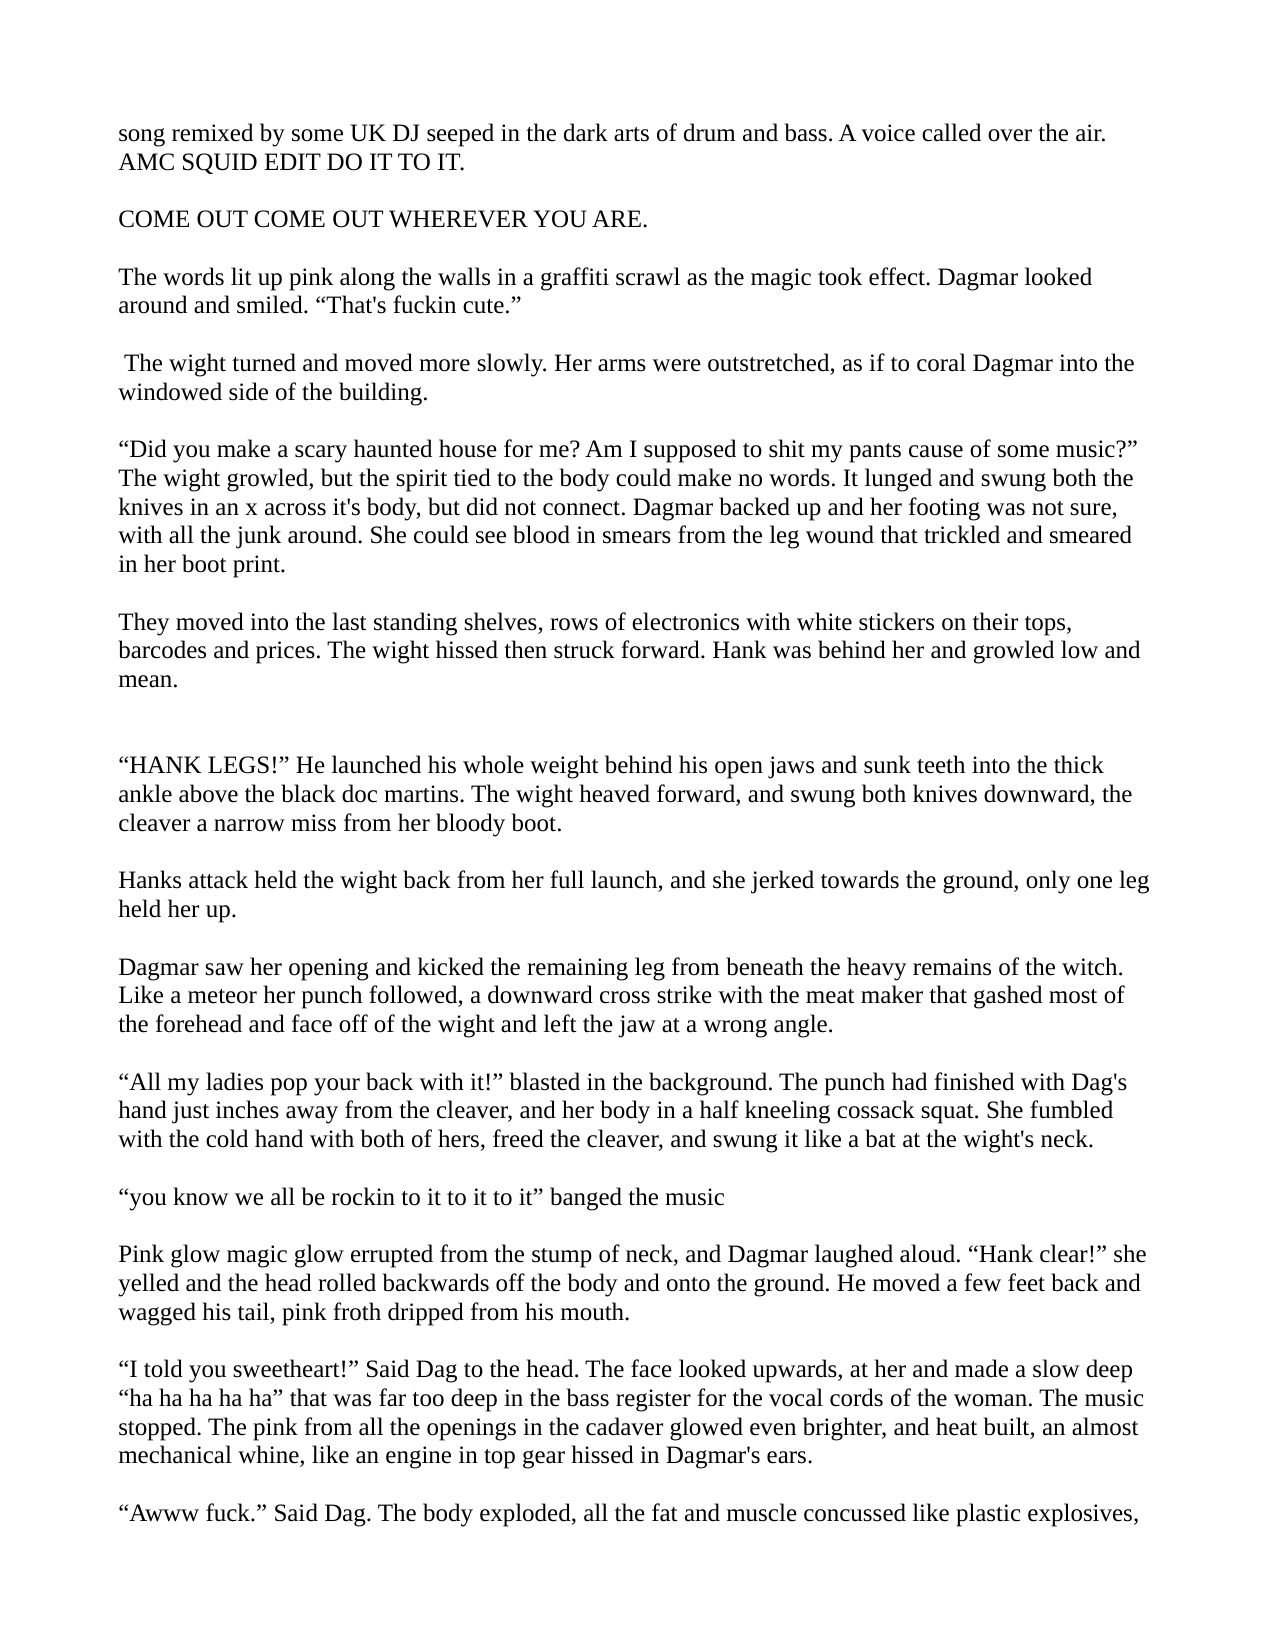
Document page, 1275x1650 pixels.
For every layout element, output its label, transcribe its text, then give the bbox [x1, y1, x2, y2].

text song remixed by some UK DJ seeped in the dark arts of drum and bass. A voice called over the air. [118, 118, 1157, 147]
text “you know we all be rockin to it to it to it” banged the music [118, 1182, 1157, 1211]
text COME OUT COME OUT WHEREVER YOU ARE. [118, 204, 1157, 233]
text They moved into the last standing shelves, rows of electronics with white stickers on their tops, barcodes and prices. The wight hissed then struck forward. Hank was behind her and growled low and mean. [118, 607, 1157, 693]
text The wight turned and moved more slowly. Her arms were outstretched, as if to coral Dagmar into the windowed side of the building. [118, 348, 1157, 406]
text Pink glow magic glow errupted from the stump of neck, and Dagmar laughed aloud. “Hank clear!” she yelled and the head rolled backwards off the body and onto the ground. He moved a few feet back and wagged his tail, pink froth dripped from his mouth. [118, 1239, 1157, 1326]
text Hanks attack held the wight back from her full launch, and she jerked towards the ground, only one leg held her up. [118, 866, 1157, 923]
text “Did you make a scary haunted house for me? Am I supposed to shit my pants cause of some music?” The wight growled, but the spirit tied to the body could make no words. It lunged and swung both the knives in an x across it's body, but did not connect. Dagmar backed up and her footing was not sure, with all the junk around. She could see blood in smears from the leg wound that trickled and smeared in her boot print. [118, 434, 1157, 578]
text AMC SQUID EDIT DO IT TO IT. [118, 147, 1157, 176]
text Dagmar saw her opening and kicked the remaining leg from beneath the heavy remains of the witch. Like a meteor her punch followed, a downward cross strike with the meat maker that gashed most of the forehead and face off of the wight and left the jaw at a wrong angle. [118, 952, 1157, 1038]
text “HANK LEGS!” He launched his whole weight behind his open jaws and sunk teeth into the thick ankle above the black doc martins. The wight heaved forward, and swung both knives downward, the cleaver a narrow miss from her bloody boot. [118, 693, 1157, 837]
text The words lit up pink along the walls in a graffiti scrawl as the magic took effect. Dagmar looked around and smiled. “That's fuckin cute.” [118, 262, 1157, 319]
text “All my ladies pop your back with it!” blasted in the background. The punch had finished with Dag's hand just inches away from the cleaver, and her body in a half kneeling cossack squat. She fumbled with the cold hand with both of hers, freed the cleaver, and swung it like a bat at the wight's neck. [118, 1067, 1157, 1153]
text “I told you sweetheart!” Said Dag to the head. The face looked upwards, at her and made a slow deep “ha ha ha ha ha” that was far too deep in the bass register for the vocal cords of the woman. The music stopped. The pink from all the openings in the cadaver glowed even brighter, and heat built, an almost mechanical whine, like an engine in top gear hissed in Dagmar's ears. “Awww fuck.” Said Dag. The body exploded, all the fat and muscle concussed like plastic explosives, [118, 1354, 1157, 1527]
